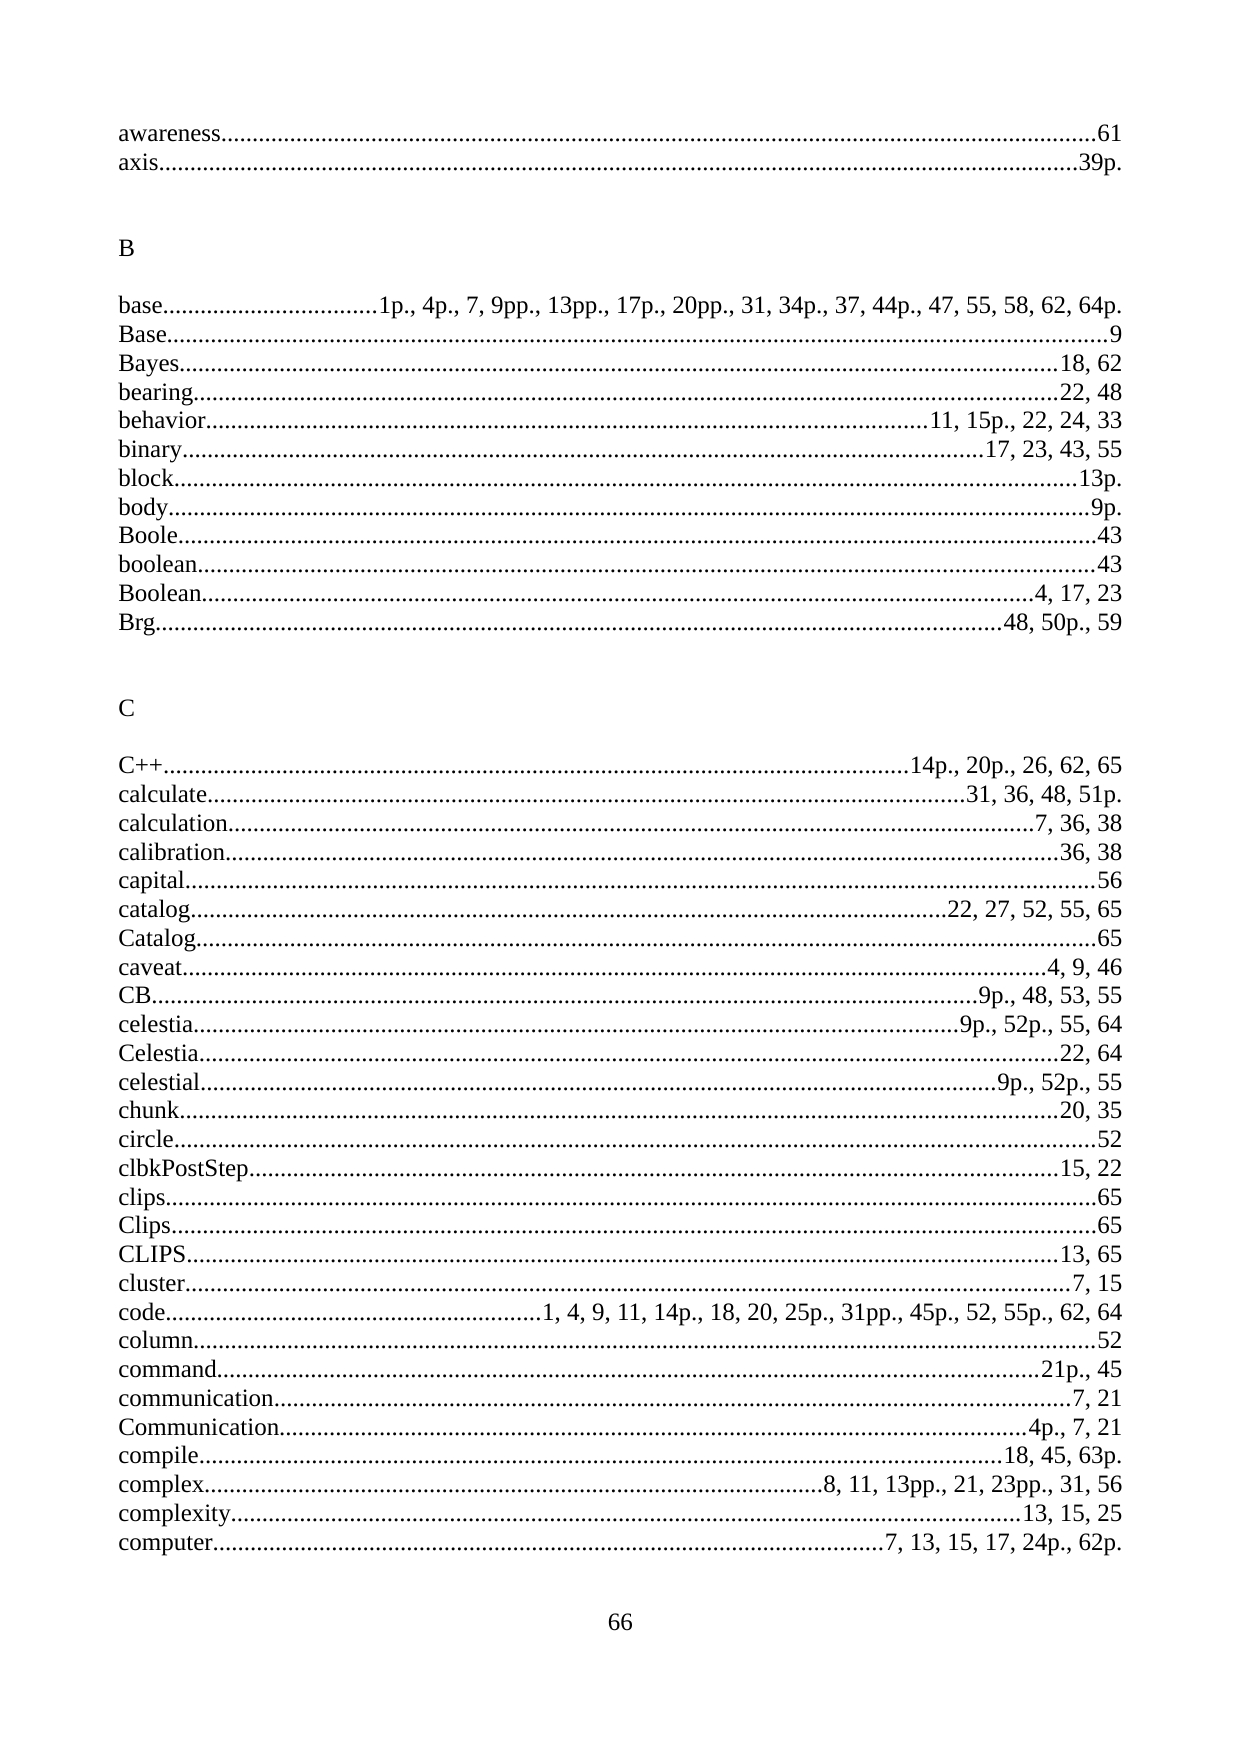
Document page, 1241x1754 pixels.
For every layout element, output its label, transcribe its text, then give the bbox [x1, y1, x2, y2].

text behavior 11, 15p., 22, 24, 33 [118, 406, 1122, 434]
text calculation 7, 36, 38 [118, 808, 1122, 837]
text calculate 31, 36, 48, 51p. [118, 779, 1122, 808]
text Communication 4p., 7, 21 [118, 1412, 1122, 1441]
text CLIPS 13, 65 [118, 1239, 1122, 1268]
text complex 8, 11, 13pp., 21, 23pp., 31, 56 [118, 1469, 1122, 1498]
text bearing 22, 48 [118, 377, 1122, 406]
text Clips 65 [118, 1211, 1122, 1239]
text base 1p., 4p., 7, 9pp., 13pp., 17p., 20pp., 31, 34p., 37, 44p., 47, 55, 58, 62, 64p. [118, 291, 1122, 319]
text compile 18, 45, 63p. [118, 1441, 1122, 1469]
text boolean 43 [118, 549, 1122, 578]
text capital 56 [118, 866, 1122, 894]
text Brg 48, 50p., 59 [118, 607, 1122, 636]
text column 52 [118, 1326, 1122, 1354]
text caveat 4, 9, 46 [118, 952, 1122, 981]
text binary 17, 23, 43, 55 [118, 434, 1122, 463]
text Catalog 65 [118, 923, 1122, 952]
text B [118, 233, 1122, 262]
text clips 65 [118, 1182, 1122, 1211]
text block 13p. [118, 463, 1122, 492]
text Celestia 22, 64 [118, 1038, 1122, 1067]
text celestia 9p., 52p., 55, 64 [118, 1009, 1122, 1038]
text command 21p., 45 [118, 1354, 1122, 1383]
text awareness 61 [118, 118, 1122, 147]
text CB 9p., 48, 53, 55 [118, 981, 1122, 1009]
text chunk 20, 35 [118, 1096, 1122, 1124]
text axis 39p. [118, 147, 1122, 176]
text communication 7, 21 [118, 1383, 1122, 1412]
text computer 7, 13, 15, 17, 24p., 62p. [118, 1527, 1122, 1556]
text C++ 14p., 20p., 26, 62, 65 [118, 751, 1122, 779]
text code 1, 4, 9, 11, 14p., 18, 20, 25p., 31pp., 45p., 52, 55p., 62, 64 [118, 1297, 1122, 1326]
text Base 9 [118, 319, 1122, 348]
text circle 52 [118, 1124, 1122, 1153]
text celestial 9p., 52p., 55 [118, 1067, 1122, 1096]
text Boole 43 [118, 521, 1122, 549]
text clbkPostStep 15, 22 [118, 1153, 1122, 1182]
text body 9p. [118, 492, 1122, 521]
text cluster 7, 15 [118, 1268, 1122, 1297]
text Boolean 4, 17, 23 [118, 578, 1122, 607]
text catalog 22, 27, 52, 55, 65 [118, 894, 1122, 923]
text Bayes 18, 62 [118, 348, 1122, 377]
text complexity 13, 15, 25 [118, 1498, 1122, 1527]
text calibration 36, 38 [118, 837, 1122, 866]
text C [118, 693, 1122, 722]
